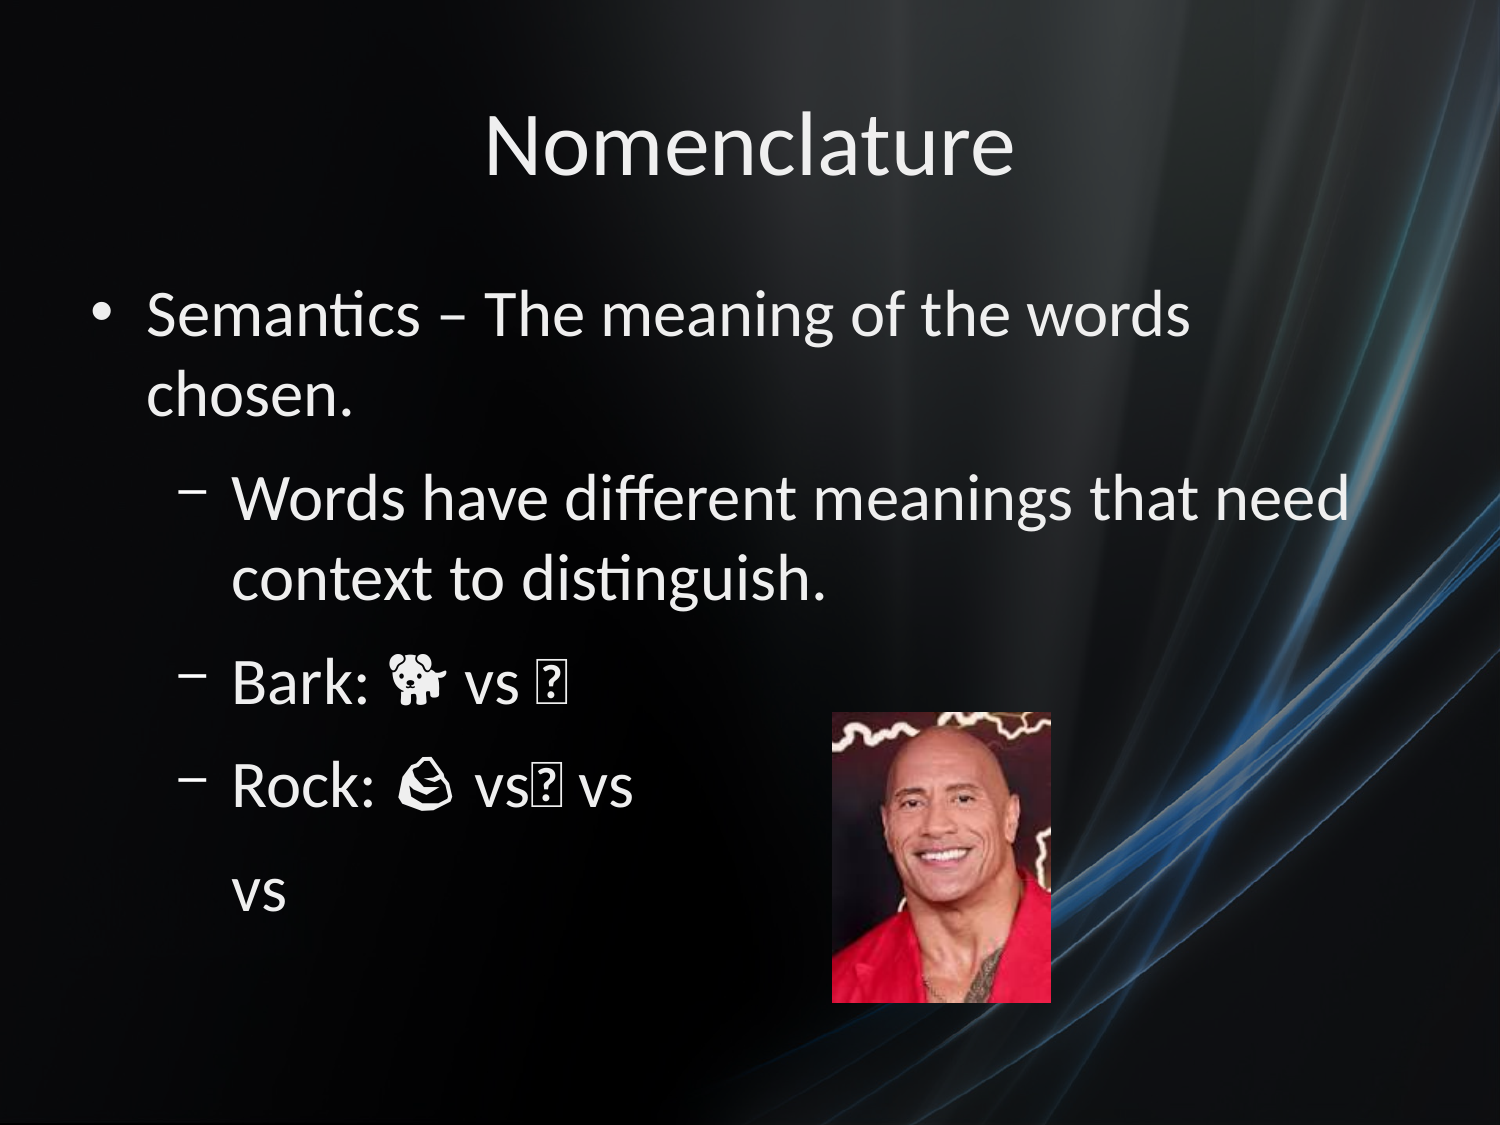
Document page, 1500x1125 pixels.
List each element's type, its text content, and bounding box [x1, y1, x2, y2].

title Nomenclature [75, 45, 1425, 233]
picture [832, 712, 1051, 1004]
list Semantics – The meaning of the words chosen. Words have different meanings that need context to distinguish. Bark: 🐕 vs 🌲 Rock: 🪨 vs💍 vs vs 🎸🧑‍🎤 [75, 262, 1425, 1005]
text_box [0, 0, 1500, 1125]
